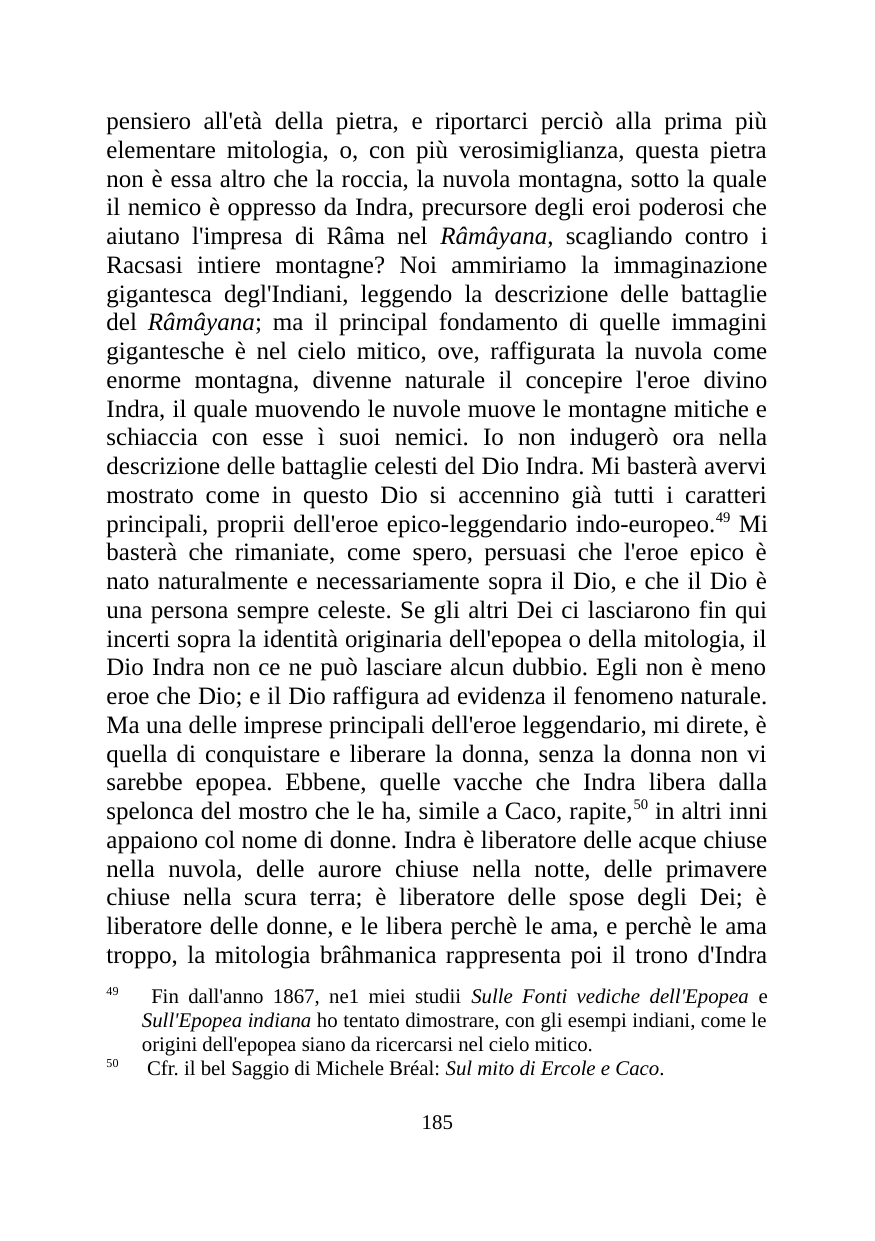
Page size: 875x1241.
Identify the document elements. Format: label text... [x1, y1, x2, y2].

text pensiero all'età della pietra, e riportarci perciò alla prima più elementare mitologia, o, con più verosimiglianza, questa pietra non è essa altro che la roccia, la nuvola montagna, sotto la quale il nemico è oppresso da Indra, precursore degli eroi poderosi che aiutano l'impresa di Râma nel Râmâyana, scagliando contro i Racsasi intiere montagne? Noi ammiriamo la immaginazione gigantesca degl'Indiani, leggendo la descrizione delle battaglie del Râmâyana; ma il principal fondamento di quelle immagini gigantesche è nel cielo mitico, ove, raffigurata la nuvola come enorme montagna, divenne naturale il concepire l'eroe divino Indra, il quale muovendo le nuvole muove le montagne mitiche e schiaccia con esse ì suoi nemici. Io non indugerò ora nella descrizione delle battaglie celesti del Dio Indra. Mi basterà avervi mostrato come in questo Dio si accennino già tutti i caratteri principali, proprii dell'eroe epico-leggendario indo-europeo. Mi basterà che rimaniate, come spero, persuasi che l'eroe epico è nato naturalmente e necessariamente sopra il Dio, e che il Dio è una persona sempre celeste. Se gli altri Dei ci lasciarono fin qui incerti sopra la identità originaria dell'epopea o della mitologia, il Dio Indra non ce ne può lasciare alcun dubbio. Egli non è meno eroe che Dio; e il Dio raffigura ad evidenza il fenomeno naturale. Ma una delle imprese principali dell'eroe leggendario, mi direte, è quella di conquistare e liberare la donna, senza la donna non vi sarebbe epopea. Ebbene, quelle vacche che Indra libera dalla spelonca del mostro che le ha, simile a Caco, rapite, in altri inni appaiono col nome di donne. Indra è liberatore delle acque chiuse nella nuvola, delle aurore chiuse nella notte, delle primavere chiuse nella scura terra; è liberatore delle spose degli Dei; è liberatore delle donne, e le libera perchè le ama, e perchè le ama troppo, la mitologia brâhmanica rappresenta poi il trono d'Indra [106, 106, 768, 969]
text Fin dall'anno 1867, ne1 miei studii Sulle Fonti vediche dell'Epopea e Sull'Epopea indiana ho tentato dimostrare, con gli esempi indiani, come le origini dell'epopea siano da ricercarsi nel cielo mitico. [106, 984, 768, 1056]
text Cfr. il bel Saggio di Michele Bréal: Sul mito di Ercole e Caco. [106, 1056, 768, 1080]
